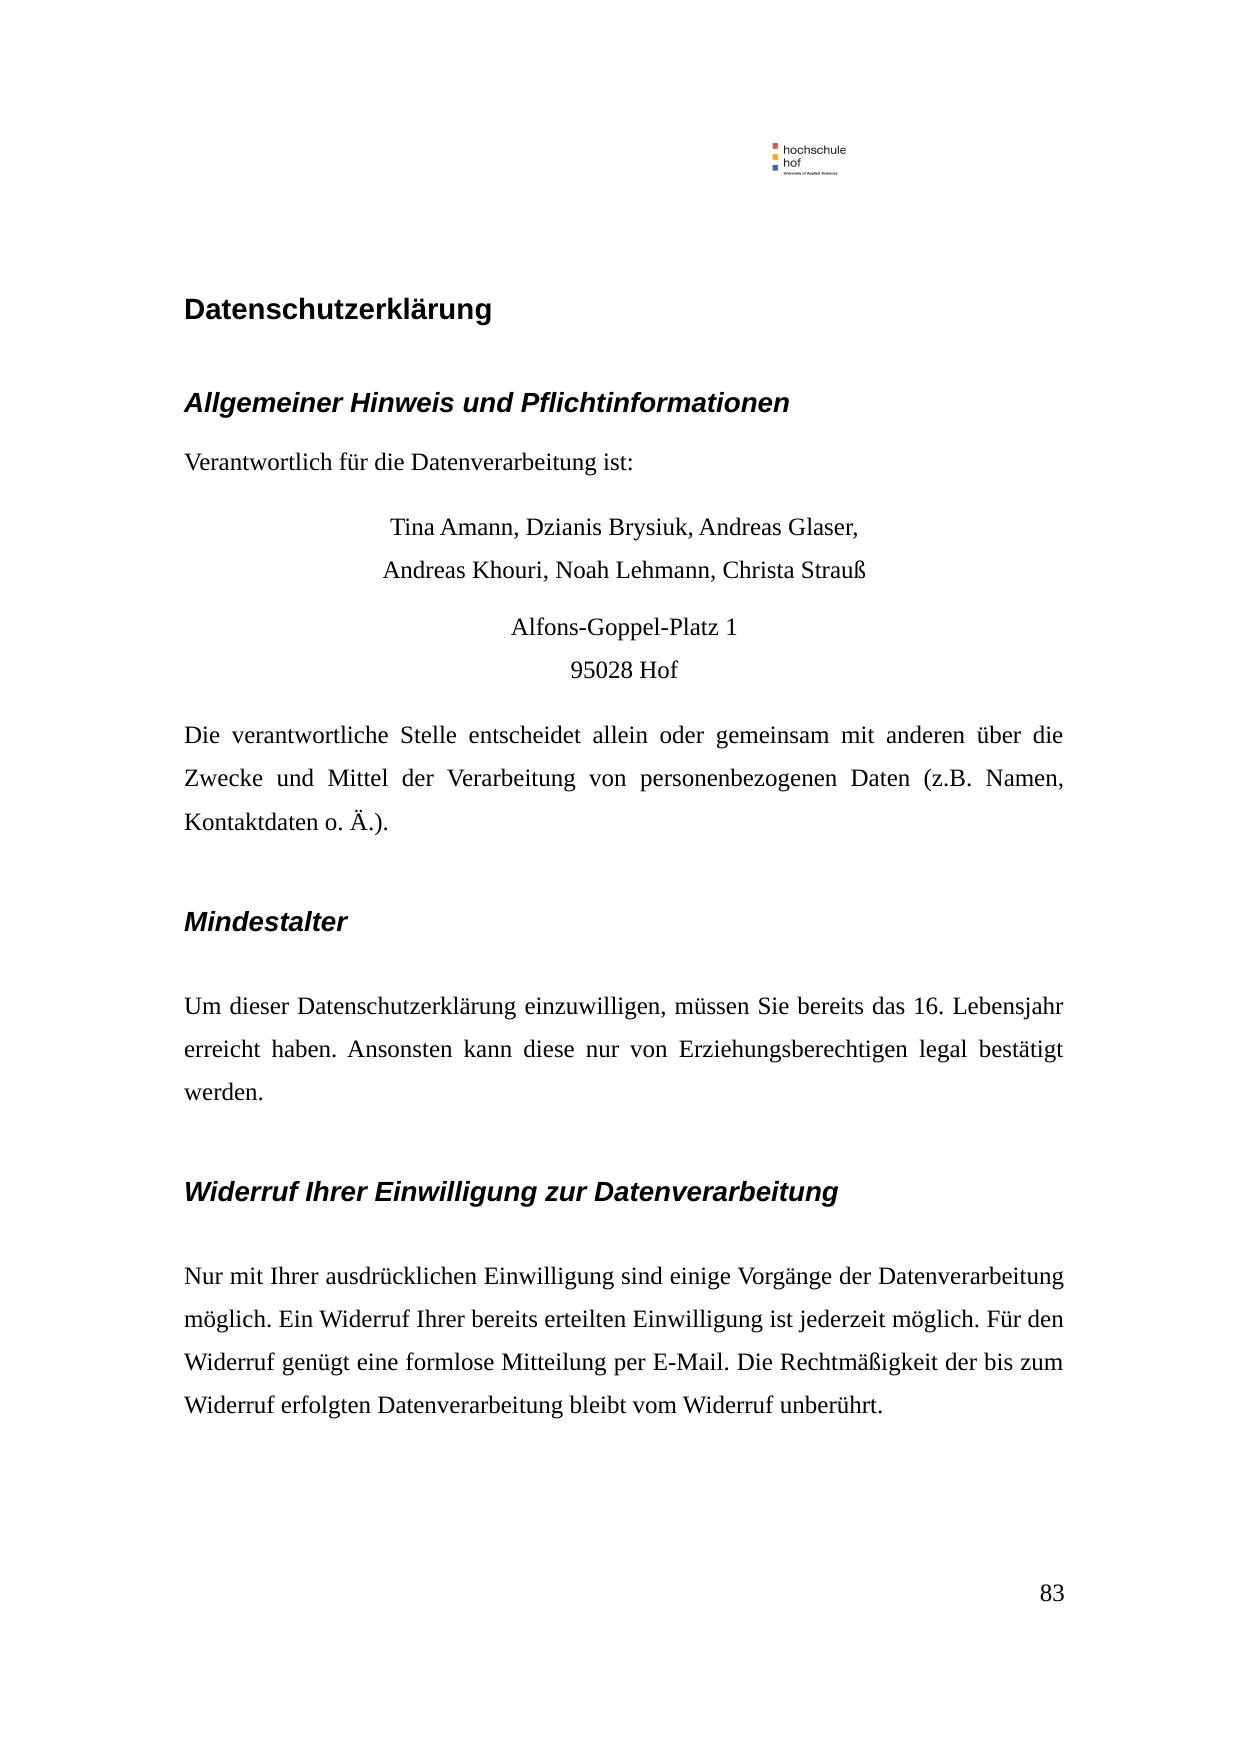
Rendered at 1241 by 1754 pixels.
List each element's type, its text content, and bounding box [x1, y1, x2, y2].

subtitle Allgemeiner Hinweis und Pflichtinformationen [184, 387, 1064, 419]
text 95028 Hof [184, 656, 1064, 684]
subtitle Mindestalter [184, 905, 1064, 937]
text Um dieser Datenschutzerklärung einzuwilligen, müssen Sie bereits das 16. Lebensjahr erreicht haben. Ansonsten kann diese nur von Erziehungsberechtigen legal bestätigt werden. [184, 991, 1064, 1106]
subtitle Datenschutzerklärung [184, 292, 1064, 326]
text Andreas Khouri, Noah Lehmann, Christa Strauß [184, 555, 1064, 584]
text Tina Amann, Dzianis Brysiuk, Andreas Glaser, [184, 512, 1064, 541]
subtitle Widerruf Ihrer Einwilligung zur Datenverarbeitung [184, 1176, 1064, 1208]
text Nur mit Ihrer ausdrücklichen Einwilligung sind einige Vorgänge der Datenverarbeitung möglich. Ein Widerruf Ihrer bereits erteilten Einwilligung ist jederzeit möglich. Für den Widerruf genügt eine formlose Mitteilung per E-Mail. Die Rechtmäßigkeit der bis zum Widerruf erfolgten Datenverarbeitung bleibt vom Widerruf unberührt. [184, 1261, 1064, 1419]
text Alfons-Goppel-Platz 1 [184, 612, 1064, 641]
text Verantwortlich für die Datenverarbeitung ist: [184, 447, 1064, 476]
picture [772, 143, 846, 175]
text Die verantwortliche Stelle entscheidet allein oder gemeinsam mit anderen über die Zwecke und Mittel der Verarbeitung von personenbezogenen Daten (z.B. Namen, Kontaktdaten o. Ä.). [184, 720, 1064, 835]
